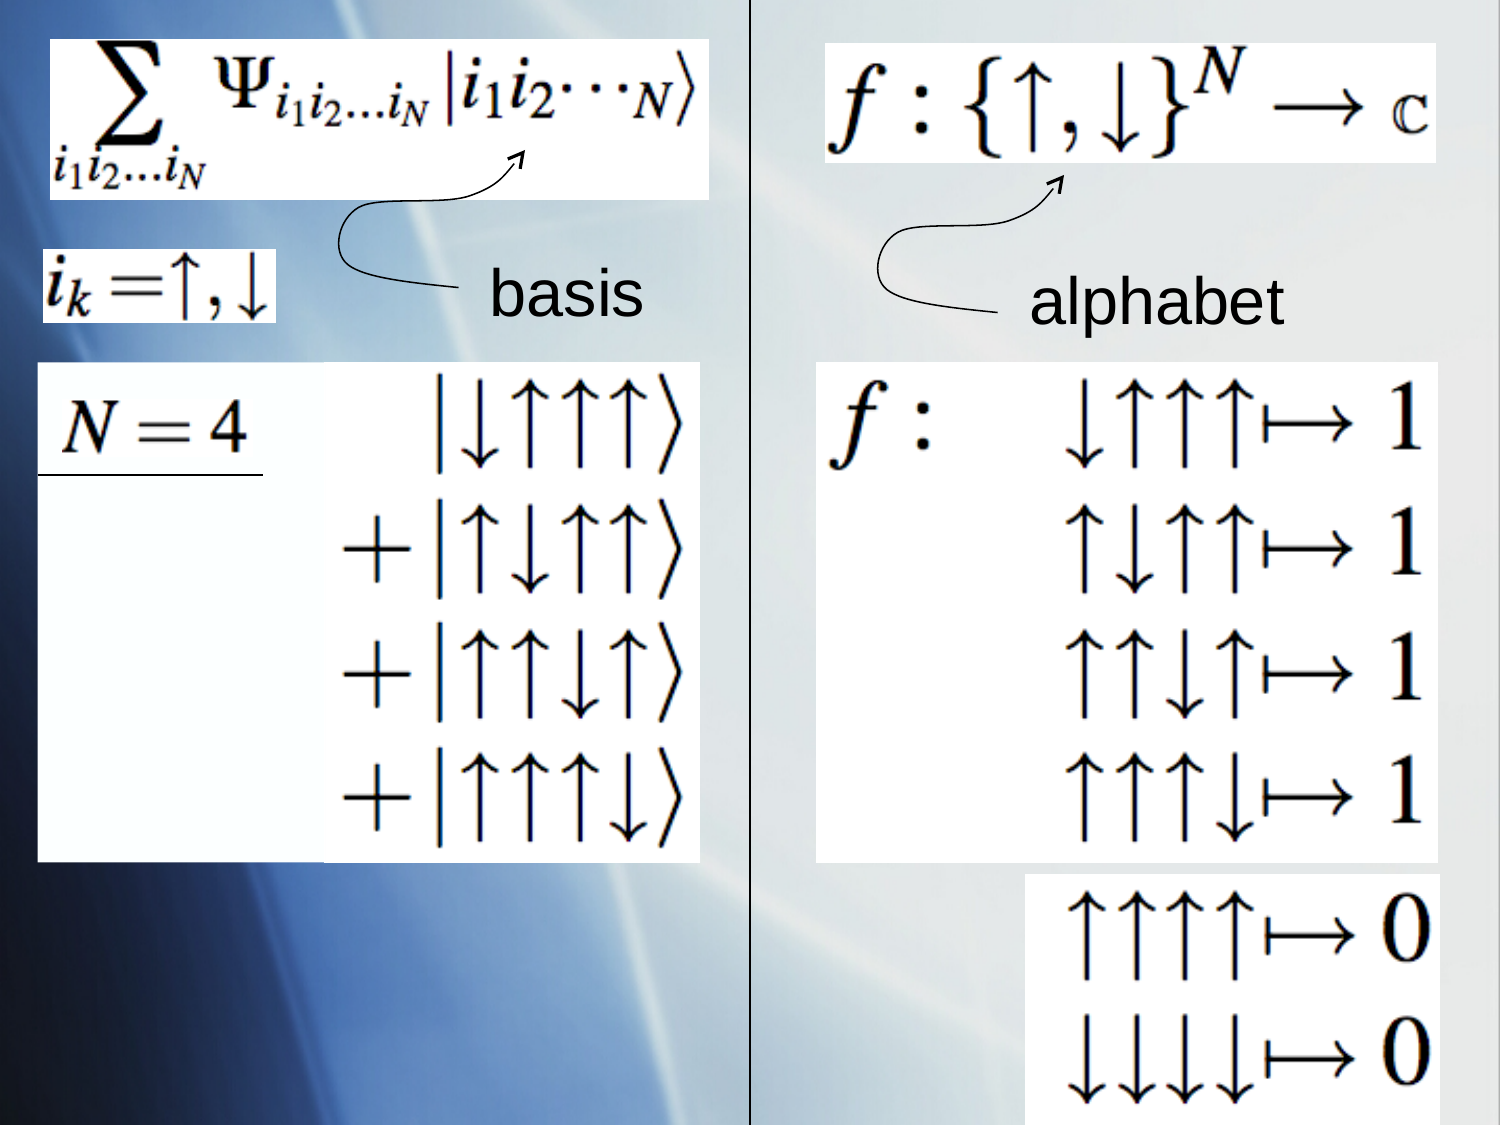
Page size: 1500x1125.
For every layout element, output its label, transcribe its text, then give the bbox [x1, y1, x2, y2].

text_box [37, 362, 324, 863]
picture [0, 0, 749, 1125]
text_box basis [475, 242, 661, 338]
text_box alphabet [1014, 249, 1300, 346]
picture [751, 0, 1500, 1125]
